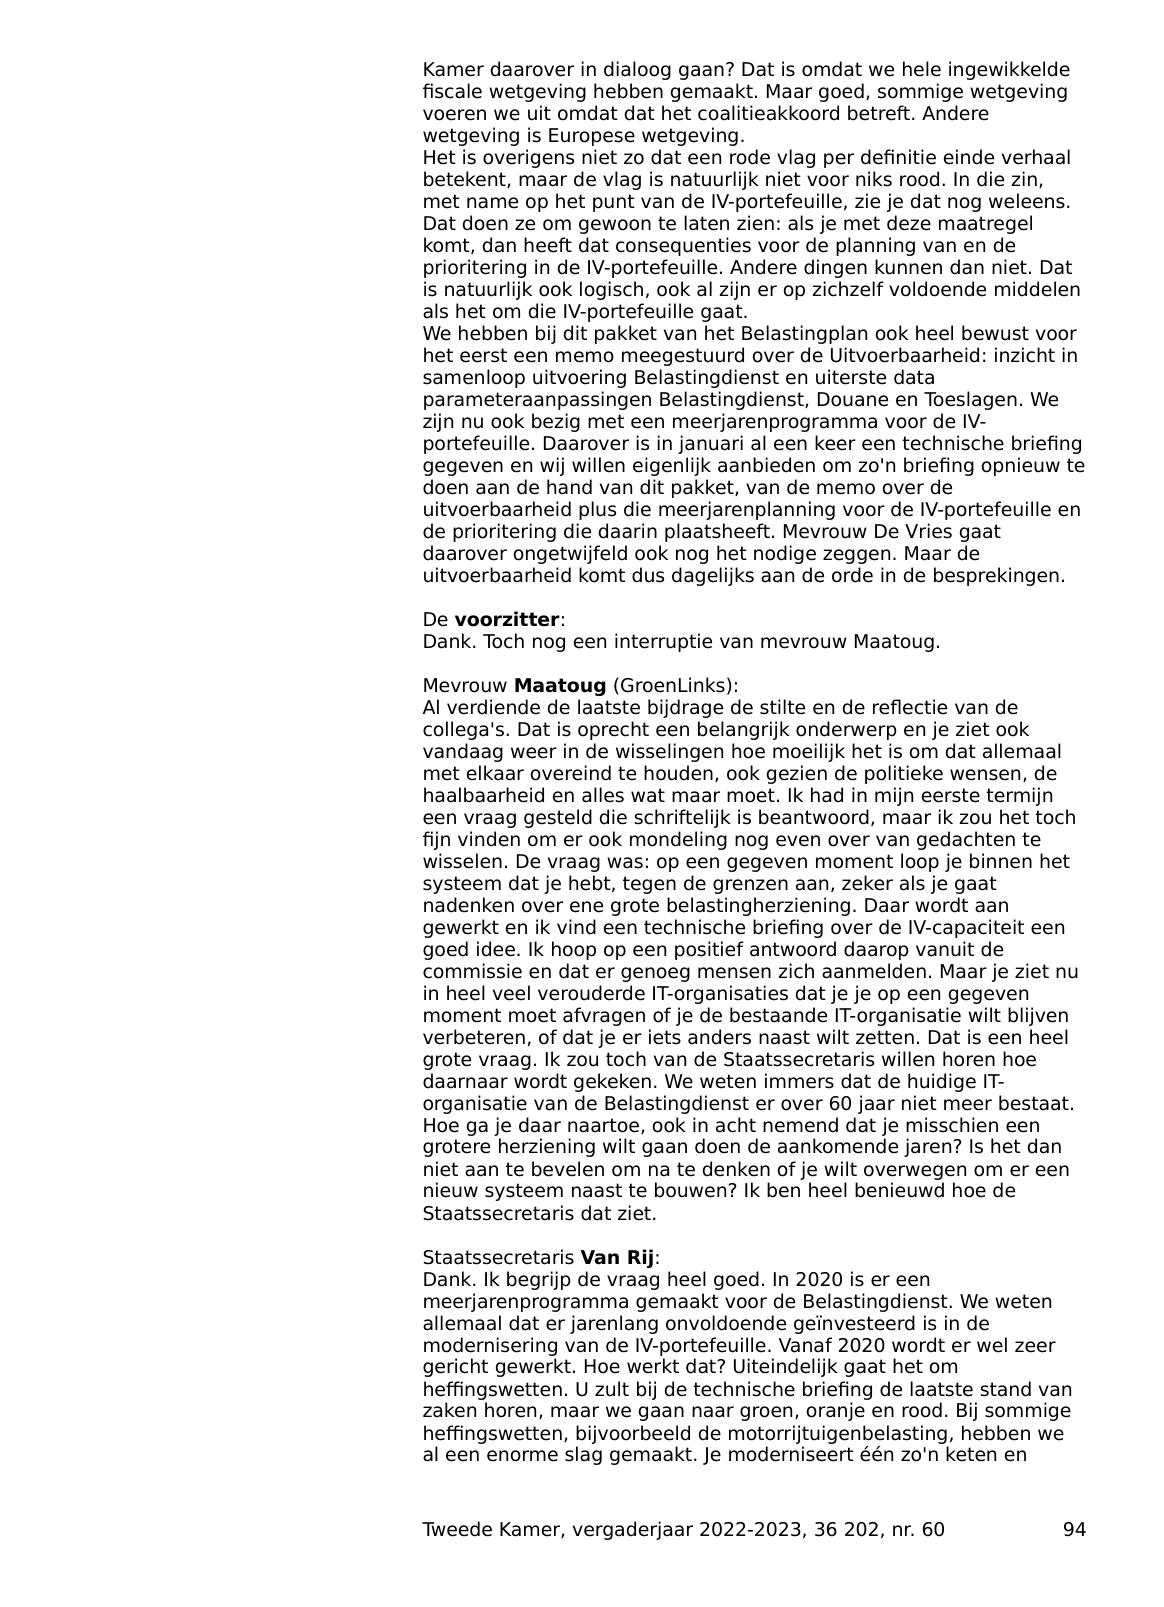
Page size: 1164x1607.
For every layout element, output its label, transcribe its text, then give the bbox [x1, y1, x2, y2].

text Staatssecretaris Van Rij: [422, 1247, 1087, 1268]
text Het is overigens niet zo dat een rode vlag per definitie einde verhaal betekent, maar de vlag is natuurlijk niet voor niks rood. In die zin, met name op het punt van de IV-portefeuille, zie je dat nog weleens. Dat doen ze om gewoon te laten zien: als je met deze maatregel komt, dan heeft dat consequenties voor de planning van en de prioritering in de IV-portefeuille. Andere dingen kunnen dan niet. Dat is natuurlijk ook logisch, ook al zijn er op zichzelf voldoende middelen als het om die IV-portefeuille gaat. [422, 147, 1087, 323]
text Dank. Ik begrijp de vraag heel goed. In 2020 is er een meerjarenprogramma gemaakt voor de Belastingdienst. We weten allemaal dat er jarenlang onvoldoende geïnvesteerd is in de modernisering van de IV-portefeuille. Vanaf 2020 wordt er wel zeer gericht gewerkt. Hoe werkt dat? Uiteindelijk gaat het om heffingswetten. U zult bij de technische briefing de laatste stand van zaken horen, maar we gaan naar groen, oranje en rood. Bij sommige heffingswetten, bijvoorbeeld de motorrijtuigenbelasting, hebben we al een enorme slag gemaakt. Je moderniseert één zo'n keten en [422, 1268, 1087, 1466]
text De voorzitter: [422, 609, 1087, 631]
text Mevrouw Maatoug (GroenLinks): [422, 675, 1087, 697]
text Dank. Toch nog een interruptie van mevrouw Maatoug. [422, 631, 1087, 653]
text Kamer daarover in dialoog gaan? Dat is omdat we hele ingewikkelde fiscale wetgeving hebben gemaakt. Maar goed, sommige wetgeving voeren we uit omdat dat het coalitieakkoord betreft. Andere wetgeving is Europese wetgeving. [422, 59, 1087, 147]
text We hebben bij dit pakket van het Belastingplan ook heel bewust voor het eerst een memo meegestuurd over de Uitvoerbaarheid: inzicht in samenloop uitvoering Belastingdienst en uiterste data parameteraanpassingen Belastingdienst, Douane en Toeslagen. We zijn nu ook bezig met een meerjarenprogramma voor de IV-portefeuille. Daarover is in januari al een keer een technische briefing gegeven en wij willen eigenlijk aanbieden om zo'n briefing opnieuw te doen aan de hand van dit pakket, van de memo over de uitvoerbaarheid plus die meerjarenplanning voor de IV-portefeuille en de prioritering die daarin plaatsheeft. Mevrouw De Vries gaat daarover ongetwijfeld ook nog het nodige zeggen. Maar de uitvoerbaarheid komt dus dagelijks aan de orde in de besprekingen. [422, 323, 1087, 587]
text Al verdiende de laatste bijdrage de stilte en de reflectie van de collega's. Dat is oprecht een belangrijk onderwerp en je ziet ook vandaag weer in de wisselingen hoe moeilijk het is om dat allemaal met elkaar overeind te houden, ook gezien de politieke wensen, de haalbaarheid en alles wat maar moet. Ik had in mijn eerste termijn een vraag gesteld die schriftelijk is beantwoord, maar ik zou het toch fijn vinden om er ook mondeling nog even over van gedachten te wisselen. De vraag was: op een gegeven moment loop je binnen het systeem dat je hebt, tegen de grenzen aan, zeker als je gaat nadenken over ene grote belastingherziening. Daar wordt aan gewerkt en ik vind een technische briefing over de IV-capaciteit een goed idee. Ik hoop op een positief antwoord daarop vanuit de commissie en dat er genoeg mensen zich aanmelden. Maar je ziet nu in heel veel verouderde IT-organisaties dat je je op een gegeven moment moet afvragen of je de bestaande IT-organisatie wilt blijven verbeteren, of dat je er iets anders naast wilt zetten. Dat is een heel grote vraag. Ik zou toch van de Staatssecretaris willen horen hoe daarnaar wordt gekeken. We weten immers dat de huidige IT-organisatie van de Belastingdienst er over 60 jaar niet meer bestaat. Hoe ga je daar naartoe, ook in acht nemend dat je misschien een grotere herziening wilt gaan doen de aankomende jaren? Is het dan niet aan te bevelen om na te denken of je wilt overwegen om er een nieuw systeem naast te bouwen? Ik ben heel benieuwd hoe de Staatssecretaris dat ziet. [422, 697, 1087, 1224]
